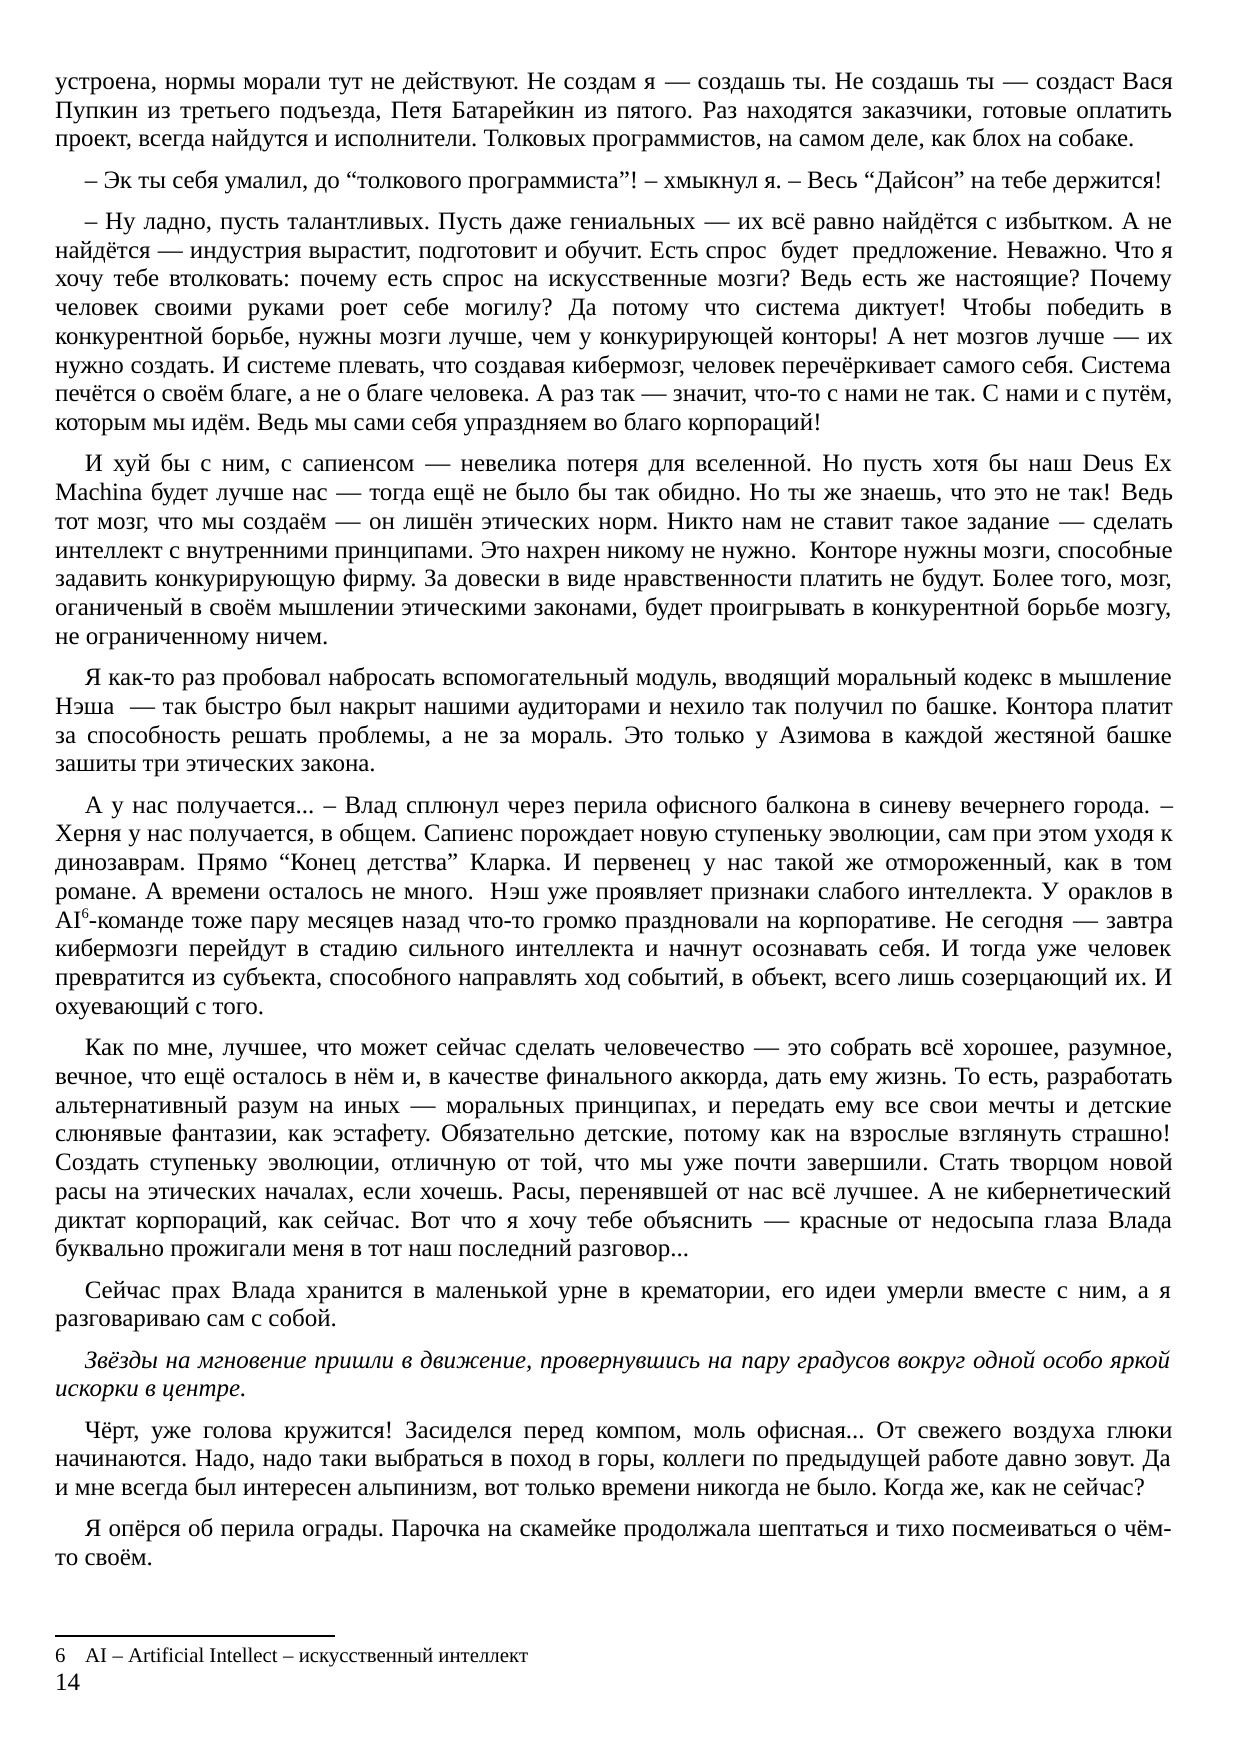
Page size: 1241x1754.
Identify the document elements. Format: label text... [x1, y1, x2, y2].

text Как по мне, лучшее, что может сейчас сделать человечество — это собрать всё хорошее, разумное, вечное, что ещё осталось в нём и, в качестве финального аккорда, дать ему жизнь. То есть, разработать альтернативный разум на иных — моральных принципах, и передать ему все свои мечты и детские слюнявые фантазии, как эстафету. Обязательно детские, потому как на взрослые взглянуть страшно! Создать ступеньку эволюции, отличную от той, что мы уже почти завершили. Стать творцом новой расы на этических началах, если хочешь. Расы, перенявшей от нас всё лучшее. А не кибернетический диктат корпораций, как сейчас. Вот что я хочу тебе объяснить — красные от недосыпа глаза Влада буквально прожигали меня в тот наш последний разговор... [55, 1032, 1173, 1262]
text устроена, нормы морали тут не действуют. Не создам я — создашь ты. Не создашь ты — создаст Вася Пупкин из третьего подъезда, Петя Батарейкин из пятого. Раз находятся заказчики, готовые оплатить проект, всегда найдутся и исполнители. Толковых программистов, на самом деле, как блох на собаке. [55, 66, 1173, 152]
text И хуй бы с ним, с сапиенсом — невелика потеря для вселенной. Но пусть хотя бы наш Deus Ex Machina будет лучше нас — тогда ещё не было бы так обидно. Но ты же знаешь, что это не так! Ведь тот мозг, что мы создаём — он лишён этических норм. Никто нам не ставит такое задание — сделать интеллект с внутренними принципами. Это нахрен никому не нужно. Конторе нужны мозги, способные задавить конкурирующую фирму. За довески в виде нравственности платить не будут. Более того, мозг, оганиченый в своём мышлении этическими законами, будет проигрывать в конкурентной борьбе мозгу, не ограниченному ничем. [55, 448, 1173, 650]
text – Эк ты себя умалил, до “толкового программиста”! – хмыкнул я. – Весь “Дайсон” на тебе держится! [55, 165, 1173, 193]
text – Ну ладно, пусть талантливых. Пусть даже гениальных — их всё равно найдётся с избытком. А не найдётся — индустрия вырастит, подготовит и обучит. Есть спрос будет предложение. Неважно. Что я хочу тебе втолковать: почему есть спрос на искусственные мозги? Ведь есть же настоящие? Почему человек своими руками роет себе могилу? Да потому что система диктует! Чтобы победить в конкурентной борьбе, нужны мозги лучше, чем у конкурирующей конторы! А нет мозгов лучше — их нужно создать. И системе плевать, что создавая кибермозг, человек перечёркивает самого себя. Система печётся о своём благе, а не о благе человека. А раз так — значит, что-то с нами не так. С нами и с путём, которым мы идём. Ведь мы сами себя упраздняем во благо корпораций! [55, 206, 1173, 436]
text Я опёрся об перила ограды. Парочка на скамейке продолжала шептаться и тихо посмеиваться о чём-то своём. [55, 1513, 1173, 1571]
text Я как-то раз пробовал набросать вспомогательный модуль, вводящий моральный кодекс в мышление Нэша — так быстро был накрыт нашими аудиторами и нехило так получил по башке. Контора платит за способность решать проблемы, а не за мораль. Это только у Азимова в каждой жестяной башке зашиты три этических закона. [55, 662, 1173, 777]
text Чёрт, уже голова кружится! Засиделся перед компом, моль офисная... От свежего воздуха глюки начинаются. Надо, надо таки выбраться в поход в горы, коллеги по предыдущей работе давно зовут. Да и мне всегда был интересен альпинизм, вот только времени никогда не было. Когда же, как не сейчас? [55, 1415, 1173, 1501]
text А у нас получается... – Влад сплюнул через перила офисного балкона в синеву вечернего города. – Херня у нас получается, в общем. Сапиенс порождает новую ступеньку эволюции, сам при этом уходя к динозаврам. Прямо “Конец детства” Кларка. И первенец у нас такой же отмороженный, как в том романе. А времени осталось не много. Нэш уже проявляет признаки слабого интеллекта. У ораклов в AI-команде тоже пару месяцев назад что-то громко праздновали на корпоративе. Не сегодня — завтра кибермозги перейдут в стадию сильного интеллекта и начнут осознавать себя. И тогда уже человек превратится из субъекта, способного направлять ход событий, в объект, всего лишь созерцающий их. И охуевающий с того. [55, 790, 1173, 1020]
text Звёзды на мгновение пришли в движение, провернувшись на пару градусов вокруг одной особо яркой искорки в центре. [55, 1345, 1173, 1402]
text AI – Artificial Intellect – искусственный интеллект [55, 1642, 1173, 1667]
text Сейчас прах Влада хранится в маленькой урне в крематории, его идеи умерли вместе с ним, а я разговариваю сам с собой. [55, 1275, 1173, 1332]
